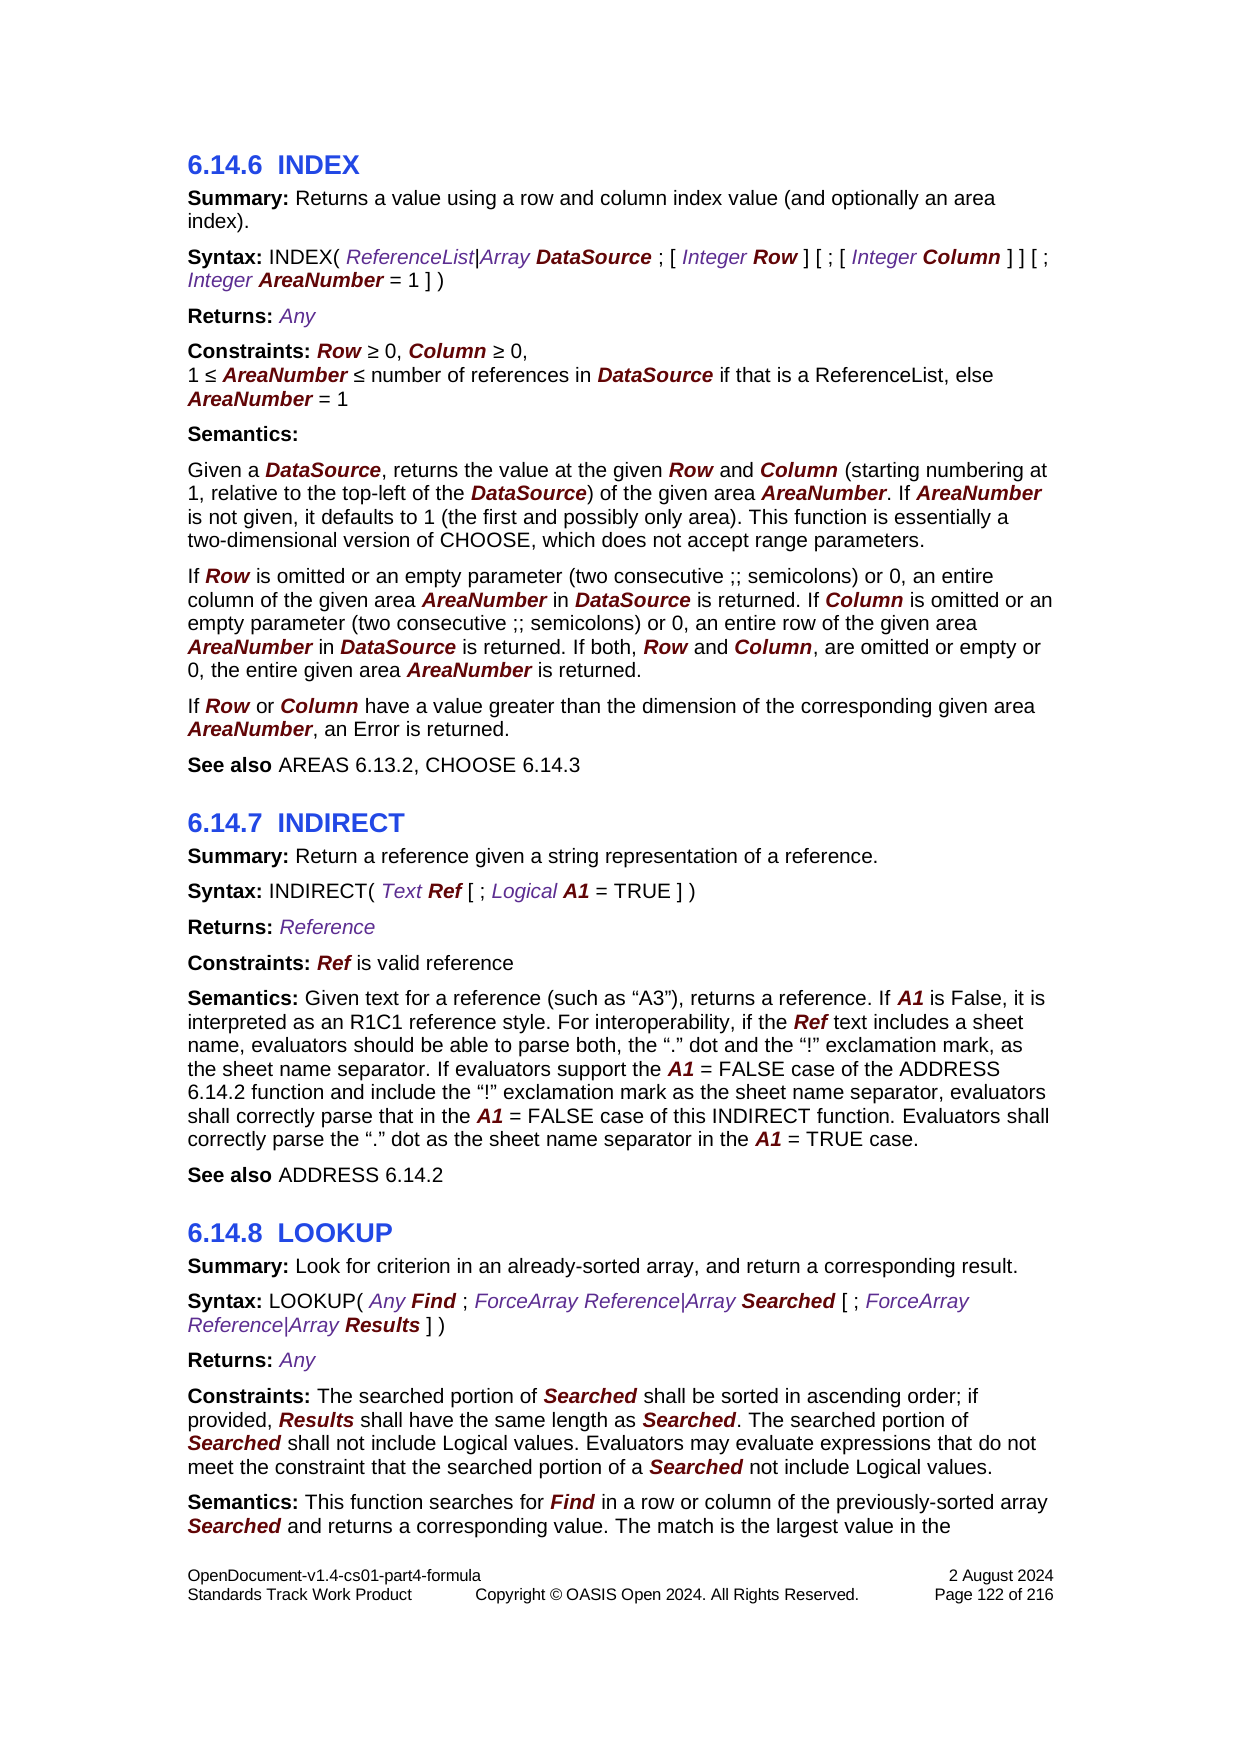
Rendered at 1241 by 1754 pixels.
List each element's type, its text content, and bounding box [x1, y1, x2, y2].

text Returns: Reference [187, 915, 1053, 939]
text Semantics: [187, 423, 1053, 446]
text Semantics: This function searches for Find in a row or column of the previously-sorted array Searched and returns a corresponding value. The match is the largest value in the [187, 1491, 1053, 1538]
text If Row or Column have a value greater than the dimension of the corresponding given area AreaNumber, an Error is returned. [187, 694, 1053, 741]
text If Row is omitted or an empty parameter (two consecutive ;; semicolons) or 0, an entire column of the given area AreaNumber in DataSource is returned. If Column is omitted or an empty parameter (two consecutive ;; semicolons) or 0, an entire row of the given area AreaNumber in DataSource is returned. If both, Row and Column, are omitted or empty or 0, the entire given area AreaNumber is returned. [187, 564, 1053, 682]
text Constraints: The searched portion of Searched shall be sorted in ascending order; if provided, Results shall have the same length as Searched. The searched portion of Searched shall not include Logical values. Evaluators may evaluate expressions that do not meet the constraint that the searched portion of a Searched not include Logical values. [187, 1384, 1053, 1479]
text Returns: Any [187, 304, 1053, 328]
text Summary: Look for criterion in an already-sorted array, and return a corresponding result. [187, 1254, 1053, 1278]
text Given a DataSource, returns the value at the given Row and Column (starting numbering at 1, relative to the top-left of the DataSource) of the given area AreaNumber. If AreaNumber is not given, it defaults to 1 (the first and possibly only area). This function is essentially a two-dimensional version of CHOOSE, which does not accept range parameters. [187, 458, 1053, 552]
text Summary: Return a reference given a string representation of a reference. [187, 844, 1053, 868]
text Syntax: INDIRECT( Text Ref [ ; Logical A1 = TRUE ] ) [187, 880, 1053, 903]
text Constraints: Row ≥ 0, Column ≥ 0, 1 ≤ AreaNumber ≤ number of references in DataSource if that is a ReferenceList, else AreaNumber = 1 [187, 340, 1053, 411]
text Returns: Any [187, 1349, 1053, 1372]
text Syntax: LOOKUP( Any Find ; ForceArray Reference|Array Searched [ ; ForceArray Reference|Array Results ] ) [187, 1290, 1053, 1337]
text Constraints: Ref is valid reference [187, 951, 1053, 974]
text See also AREAS 6.13.2, CHOOSE 6.14.3 [187, 753, 1053, 777]
subtitle INDIRECT [187, 808, 1053, 838]
text Syntax: INDEX( ReferenceList|Array DataSource ; [ Integer Row ] [ ; [ Integer Column ] ] [ ; Integer AreaNumber = 1 ] ) [187, 245, 1053, 292]
subtitle LOOKUP [187, 1218, 1053, 1248]
text Summary: Returns a value using a row and column index value (and optionally an area index). [187, 186, 1053, 233]
text Semantics: Given text for a reference (such as “A3”), returns a reference. If A1 is False, it is interpreted as an R1C1 reference style. For interoperability, if the Ref text includes a sheet name, evaluators should be able to parse both, the “.” dot and the “!” exclamation mark, as the sheet name separator. If evaluators support the A1 = FALSE case of the ADDRESS 6.14.2 function and include the “!” exclamation mark as the sheet name separator, evaluators shall correctly parse that in the A1 = FALSE case of this INDIRECT function. Evaluators shall correctly parse the “.” dot as the sheet name separator in the A1 = TRUE case. [187, 987, 1053, 1151]
subtitle INDEX [187, 150, 1053, 180]
text See also ADDRESS 6.14.2 [187, 1163, 1053, 1187]
